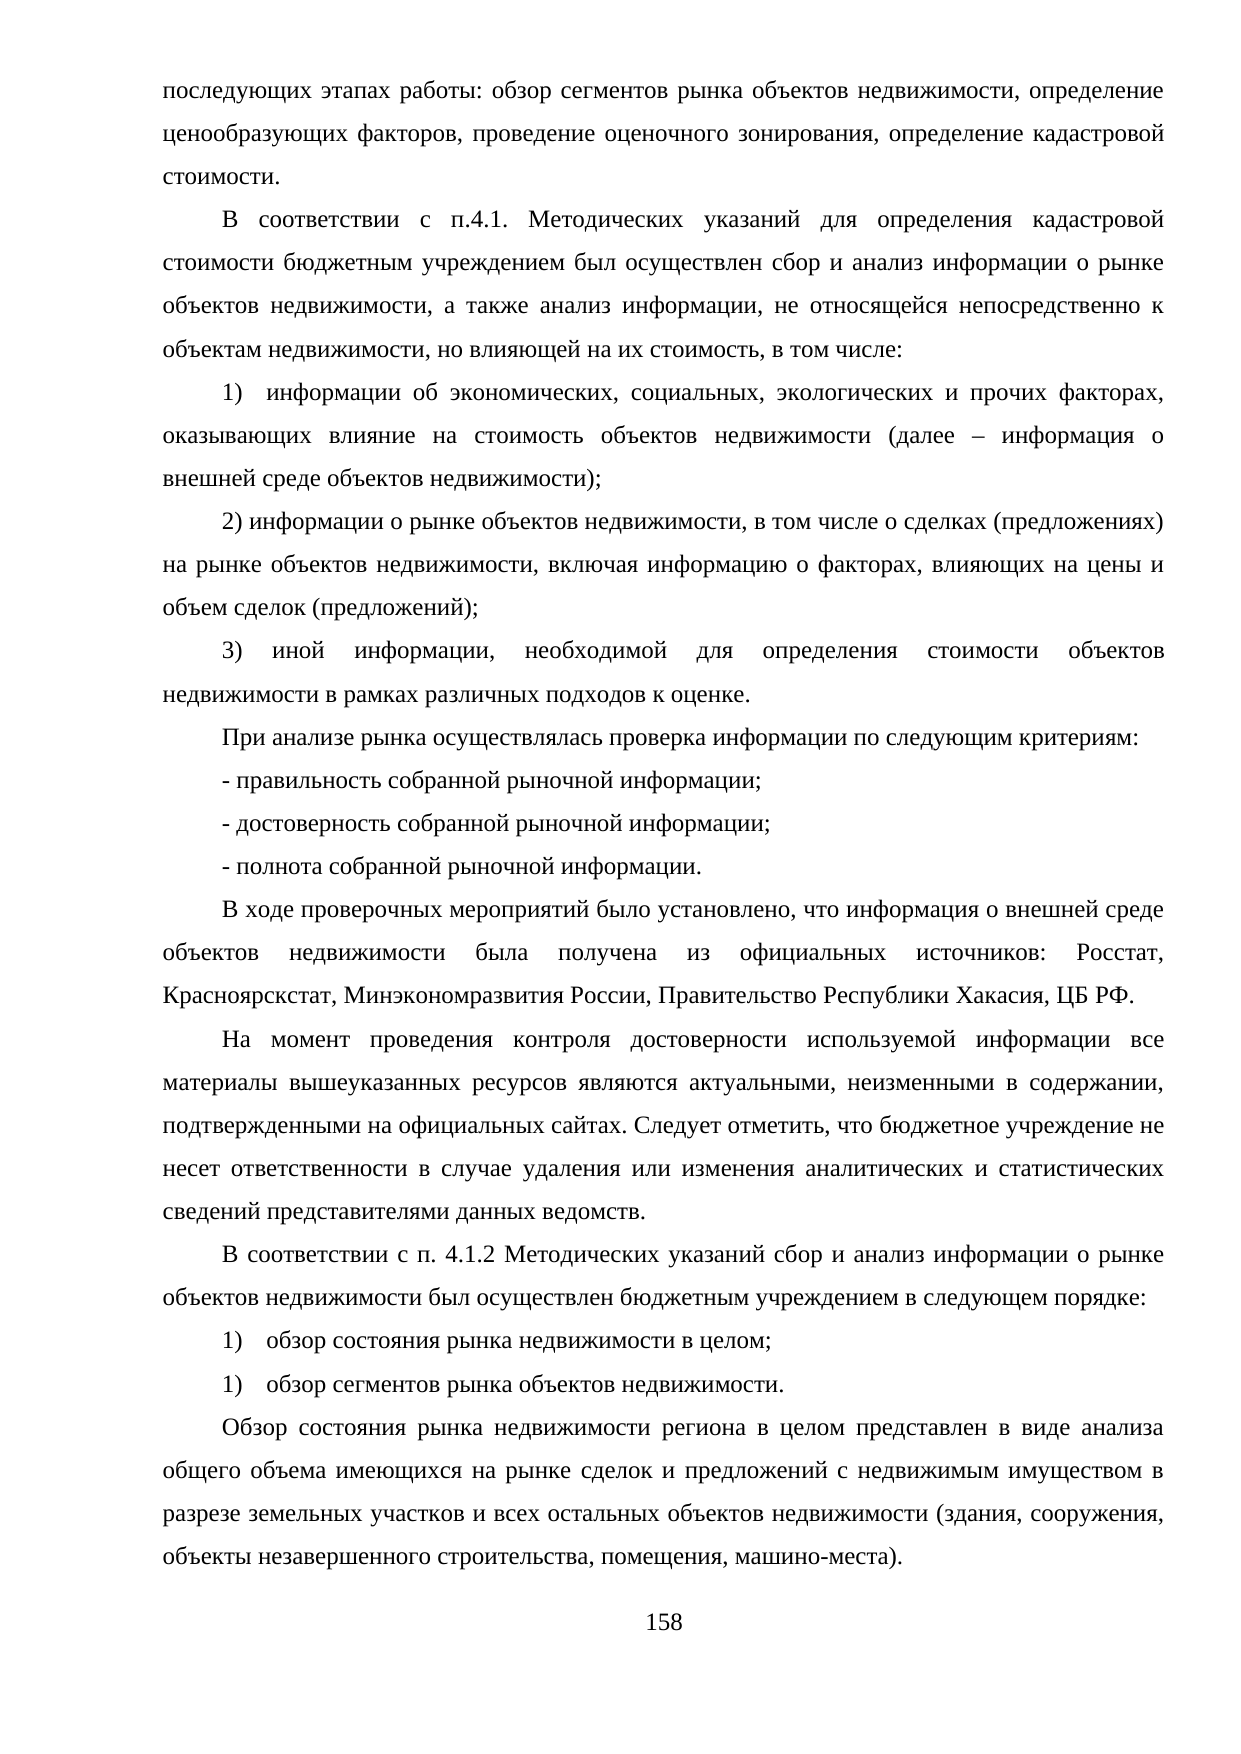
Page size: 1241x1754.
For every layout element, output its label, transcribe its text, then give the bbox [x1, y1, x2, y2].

text - полнота собранной рыночной информации. [162, 851, 1165, 880]
text - достоверность собранной рыночной информации; [162, 808, 1165, 837]
text - правильность собранной рыночной информации; [162, 765, 1165, 794]
text В соответствии с п.4.1. Методических указаний для определения кадастровой стоимости бюджетным учреждением был осуществлен сбор и анализ информации о рынке объектов недвижимости, а также анализ информации, не относящейся непосредственно к объектам недвижимости, но влияющей на их стоимость, в том числе: [162, 204, 1165, 362]
list обзор состояния рынка недвижимости в целом; [162, 1326, 1165, 1354]
list обзор сегментов рынка объектов недвижимости. [162, 1369, 1165, 1397]
text В соответствии с п. 4.1.2 Методических указаний сбор и анализ информации о рынке объектов недвижимости был осуществлен бюджетным учреждением в следующем порядке: [162, 1239, 1165, 1311]
list информации об экономических, социальных, экологических и прочих факторах, оказывающих влияние на стоимость объектов недвижимости (далее – информация о внешней среде объектов недвижимости); [162, 377, 1165, 492]
text последующих этапах работы: обзор сегментов рынка объектов недвижимости, определение ценообразующих факторов, проведение оценочного зонирования, определение кадастровой стоимости. [162, 75, 1165, 190]
text На момент проведения контроля достоверности используемой информации все материалы вышеуказанных ресурсов являются актуальными, неизменными в содержании, подтвержденными на официальных сайтах. Следует отметить, что бюджетное учреждение не несет ответственности в случае удаления или изменения аналитических и статистических сведений представителями данных ведомств. [162, 1024, 1165, 1225]
text Обзор состояния рынка недвижимости региона в целом представлен в виде анализа общего объема имеющихся на рынке сделок и предложений с недвижимым имуществом в разрезе земельных участков и всех остальных объектов недвижимости (здания, сооружения, объекты незавершенного строительства, помещения, машино-места). [162, 1412, 1165, 1570]
text При анализе рынка осуществлялась проверка информации по следующим критериям: [162, 722, 1165, 751]
text 3) иной информации, необходимой для определения стоимости объектов недвижимости в рамках различных подходов к оценке. [162, 636, 1165, 707]
text 2) информации о рынке объектов недвижимости, в том числе о сделках (предложениях) на рынке объектов недвижимости, включая информацию о факторах, влияющих на цены и объем сделок (предложений); [162, 506, 1165, 621]
text В ходе проверочных мероприятий было установлено, что информация о внешней среде объектов недвижимости была получена из официальных источников: Росстат, Красноярскстат, Минэкономразвития России, Правительство Республики Хакасия, ЦБ РФ. [162, 894, 1165, 1009]
